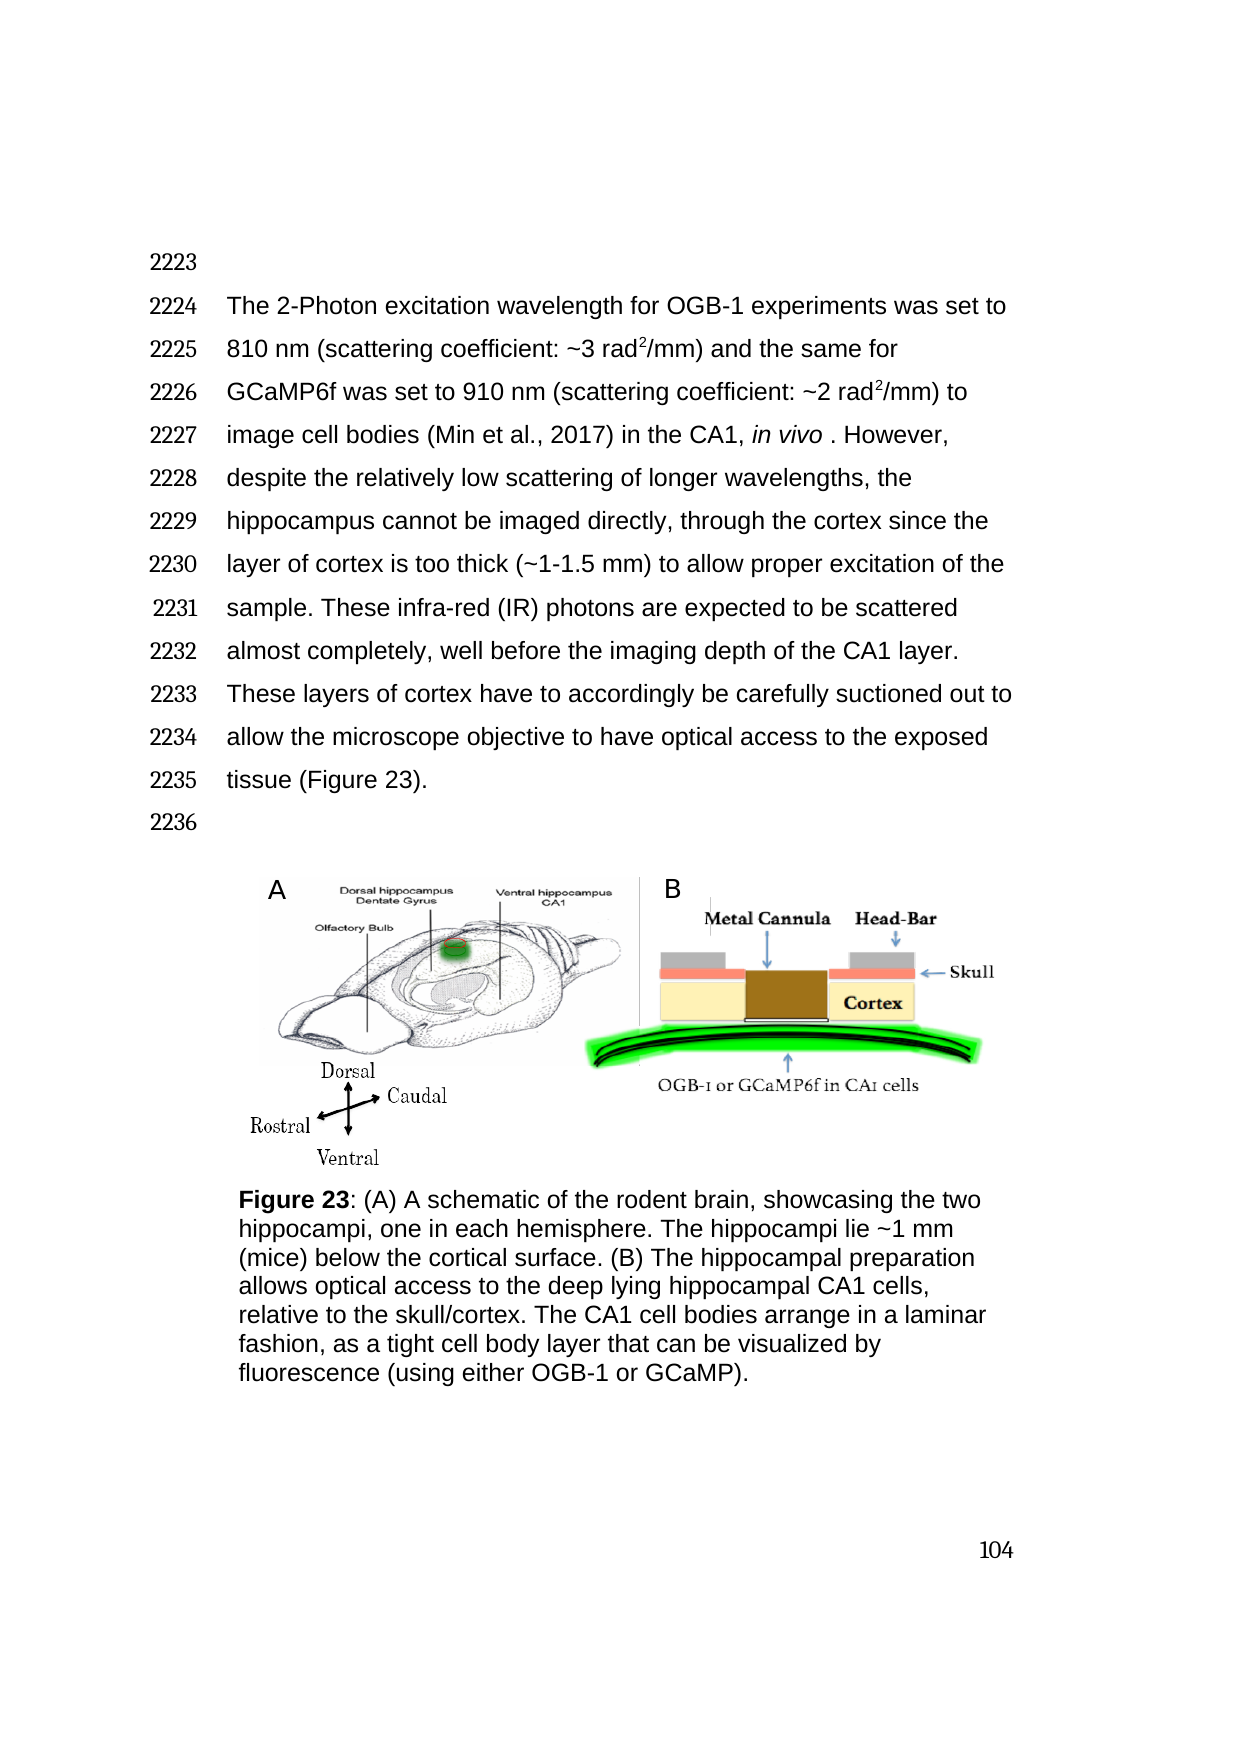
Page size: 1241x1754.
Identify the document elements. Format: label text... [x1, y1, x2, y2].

text Figure 23: (A) A schematic of the rodent brain, showcasing the two hippocampi, one in each hemisphere. The hippocampi lie ~1 mm (mice) below the cortical surface. (B) The hippocampal preparation allows optical access to the deep lying hippocampal CA1 cells, relative to the skull/cortex. The CA1 cell bodies arrange in a laminar fashion, as a tight cell body layer that can be visualized by fluorescence (using either OGB-1 or GCaMP). [238, 876, 1002, 1386]
text The 2-Photon excitation wavelength for OGB-1 experiments was set to 810 nm (scattering coefficient: ~3 rad2/mm) and the same for GCaMP6f was set to 910 nm (scattering coefficient: ~2 rad2/mm) to image cell bodies (Min et al., 2017)⁠ in the CA1, in vivo . However, despite the relatively low scattering of longer wavelengths, the hippocampus cannot be imaged directly, through the cortex since the layer of cortex is too thick (~1-1.5 mm) to allow proper excitation of the sample. These infra-red (IR) photons are expected to be scattered almost completely, well before the imaging depth of the CA1 layer. These layers of cortex have to accordingly be carefully suctioned out to allow the microscope objective to have optical access to the exposed tissue (Figure 23). [226, 291, 1014, 794]
